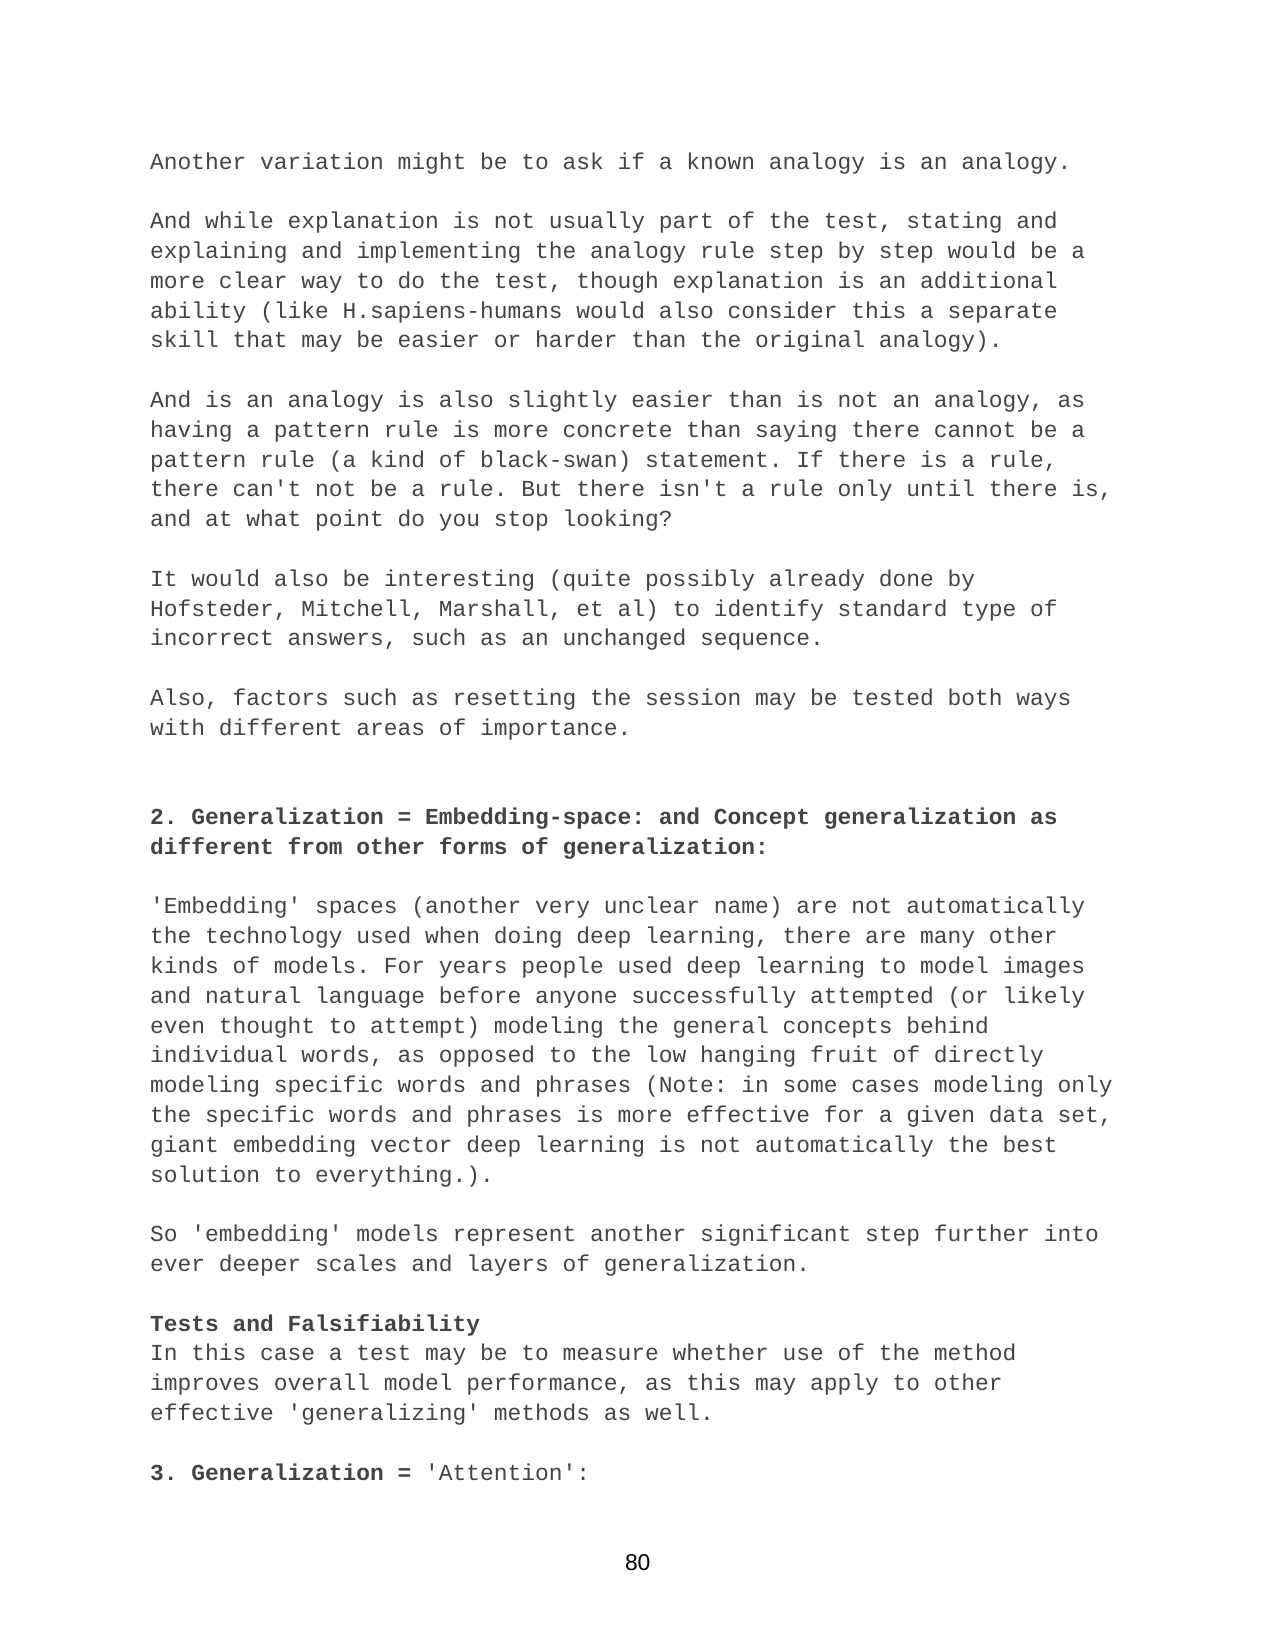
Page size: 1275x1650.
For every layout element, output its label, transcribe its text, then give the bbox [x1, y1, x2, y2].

text 3. Generalization = 'Attention': [150, 1461, 1125, 1487]
text Tests and Falsifiability [150, 1312, 1125, 1338]
text Also, factors such as resetting the session may be tested both ways with different areas of importance. [150, 686, 1125, 742]
text 'Embedding' spaces (another very unclear name) are not automatically the technology used when doing deep learning, there are many other kinds of models. For years people used deep learning to model images and natural language before anyone successfully attempted (or likely even thought to attempt) modeling the general concepts behind individual words, as opposed to the low hanging fruit of directly modeling specific words and phrases (Note: in some cases modeling only the specific words and phrases is more effective for a given data set, giant embedding vector deep learning is not automatically the best solution to everything.). [150, 895, 1125, 1189]
text So 'embedding' models represent another significant step further into ever deeper scales and layers of generalization. [150, 1222, 1125, 1278]
text And is an analogy is also slightly easier than is not an analogy, as having a pattern rule is more concrete than saying there cannot be a pattern rule (a kind of black-swan) statement. If there is a rule, there can't not be a rule. But there isn't a rule only until there is, and at what point do you stop looking? [150, 388, 1125, 533]
text Another variation might be to ask if a known analogy is an analogy. [150, 150, 1125, 176]
text And while explanation is not usually part of the test, stating and explaining and implementing the analogy rule step by step would be a more clear way to do the test, though explanation is an additional ability (like H.sapiens-humans would also consider this a separate skill that may be easier or harder than the original analogy). [150, 209, 1125, 355]
text It would also be interesting (quite possibly already done by Hofsteder, Mitchell, Marshall, et al) to identify standard type of incorrect answers, such as an unchanged sequence. [150, 567, 1125, 653]
text 2. Generalization = Embedding-space: and Concept generalization as different from other forms of generalization: [150, 805, 1125, 861]
text In this case a test may be to measure whether use of the method improves overall model performance, as this may apply to other effective 'generalizing' methods as well. [150, 1342, 1125, 1427]
